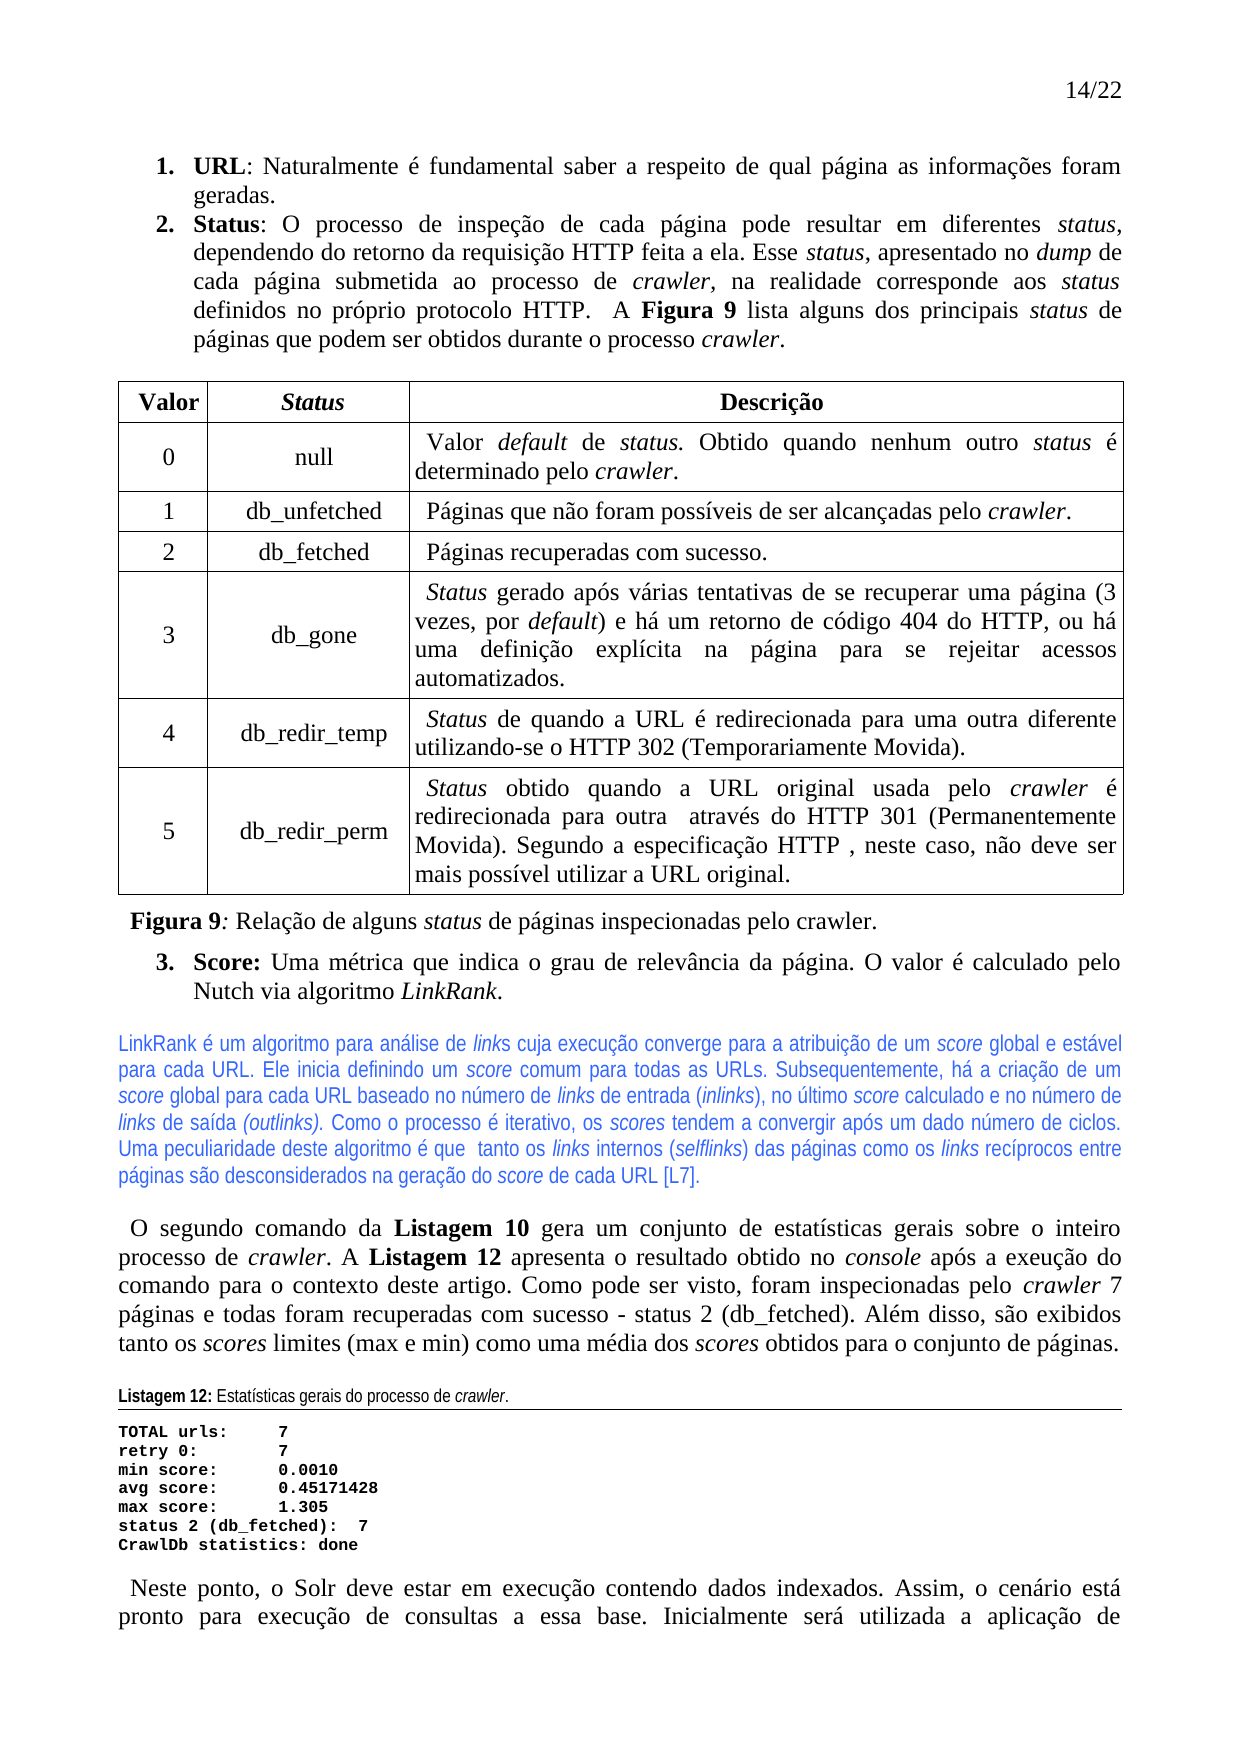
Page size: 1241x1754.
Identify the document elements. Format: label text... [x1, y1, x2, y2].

table_cell Status de quando a URL é redirecionada para uma outra diferente utilizando-se o HTTP 302 (Temporariamente Movida). [410, 699, 1123, 767]
table_cell Páginas recuperadas com sucesso. [410, 532, 1123, 571]
list avg score: 0.45171428 [118, 1479, 1122, 1498]
text Neste ponto, o Solr deve estar em execução contendo dados indexados. Assim, o cenário está pronto para execução de consultas a essa base. Inicialmente será utilizada a aplicação de [118, 1573, 1122, 1630]
list max score: 1.305 [118, 1498, 1122, 1516]
list URL: Naturalmente é fundamental saber a respeito de qual página as informações foram geradas. [156, 151, 1122, 209]
table_cell 3 [119, 572, 207, 698]
table_cell db_redir_temp [208, 699, 409, 767]
table_cell Valor default de status. Obtido quando nenhum outro status é determinado pelo crawler. [410, 423, 1123, 491]
text O segundo comando da Listagem 10 gera um conjunto de estatísticas gerais sobre o inteiro processo de crawler. A Listagem 12 apresenta o resultado obtido no console após a exeução do comando para o contexto deste artigo. Como pode ser visto, foram inspecionadas pelo crawler 7 páginas e todas foram recuperadas com sucesso - status 2 (db_fetched). Além disso, são exibidos tanto os scores limites (max e min) como uma média dos scores obtidos para o conjunto de páginas. [118, 1213, 1122, 1357]
table_cell db_gone [208, 572, 409, 698]
list Score: Uma métrica que indica o grau de relevância da página. O valor é calculado pelo Nutch via algoritmo LinkRank. [156, 947, 1122, 1005]
text Figura 9: Relação de alguns status de páginas inspecionadas pelo crawler. [118, 906, 1122, 935]
table_cell Status obtido quando a URL original usada pelo crawler é redirecionada para outra através do HTTP 301 (Permanentemente Movida). Segundo a especificação HTTP , neste caso, não deve ser mais possível utilizar a URL original. [410, 768, 1123, 893]
table_cell 5 [119, 768, 207, 893]
list status 2 (db_fetched): 7 [118, 1516, 1122, 1535]
table_cell 2 [119, 532, 207, 571]
list min score: 0.0010 [118, 1460, 1122, 1479]
table_header Descrição [410, 382, 1123, 422]
table_cell db_redir_perm [208, 768, 409, 893]
table_cell 4 [119, 699, 207, 767]
table_header Status [208, 382, 409, 422]
table_cell db_fetched [208, 532, 409, 571]
list CrawlDb statistics: done [118, 1535, 1122, 1554]
table_cell 0 [119, 423, 207, 491]
list TOTAL urls: 7 [118, 1423, 1122, 1441]
table_cell 1 [119, 492, 207, 531]
table_header Valor [119, 382, 207, 422]
table_cell null [208, 423, 409, 491]
list Listagem 12: Estatísticas gerais do processo de crawler. [118, 1385, 1122, 1409]
text LinkRank é um algoritmo para análise de links cuja execução converge para a atribuição de um score global e estável para cada URL. Ele inicia definindo um score comum para todas as URLs. Subsequentemente, há a criação de um score global para cada URL baseado no número de links de entrada (inlinks), no último score calculado e no número de links de saída (outlinks). Como o processo é iterativo, os scores tendem a convergir após um dado número de ciclos. Uma peculiaridade deste algoritmo é que tanto os links internos (selflinks) das páginas como os links recíprocos entre páginas são desconsiderados na geração do score de cada URL [L7]. [118, 1030, 1122, 1188]
list retry 0: 7 [118, 1441, 1122, 1460]
table_cell Páginas que não foram possíveis de ser alcançadas pelo crawler. [410, 492, 1123, 531]
table_cell db_unfetched [208, 492, 409, 531]
list Status: O processo de inspeção de cada página pode resultar em diferentes status, dependendo do retorno da requisição HTTP feita a ela. Esse status, apresentado no dump de cada página submetida ao processo de crawler, na realidade corresponde aos status definidos no próprio protocolo HTTP. A Figura 9 lista alguns dos principais status de páginas que podem ser obtidos durante o processo crawler. [156, 209, 1122, 352]
table_cell Status gerado após várias tentativas de se recuperar uma página (3 vezes, por default) e há um retorno de código 404 do HTTP, ou há uma definição explícita na página para se rejeitar acessos automatizados. [410, 572, 1123, 698]
